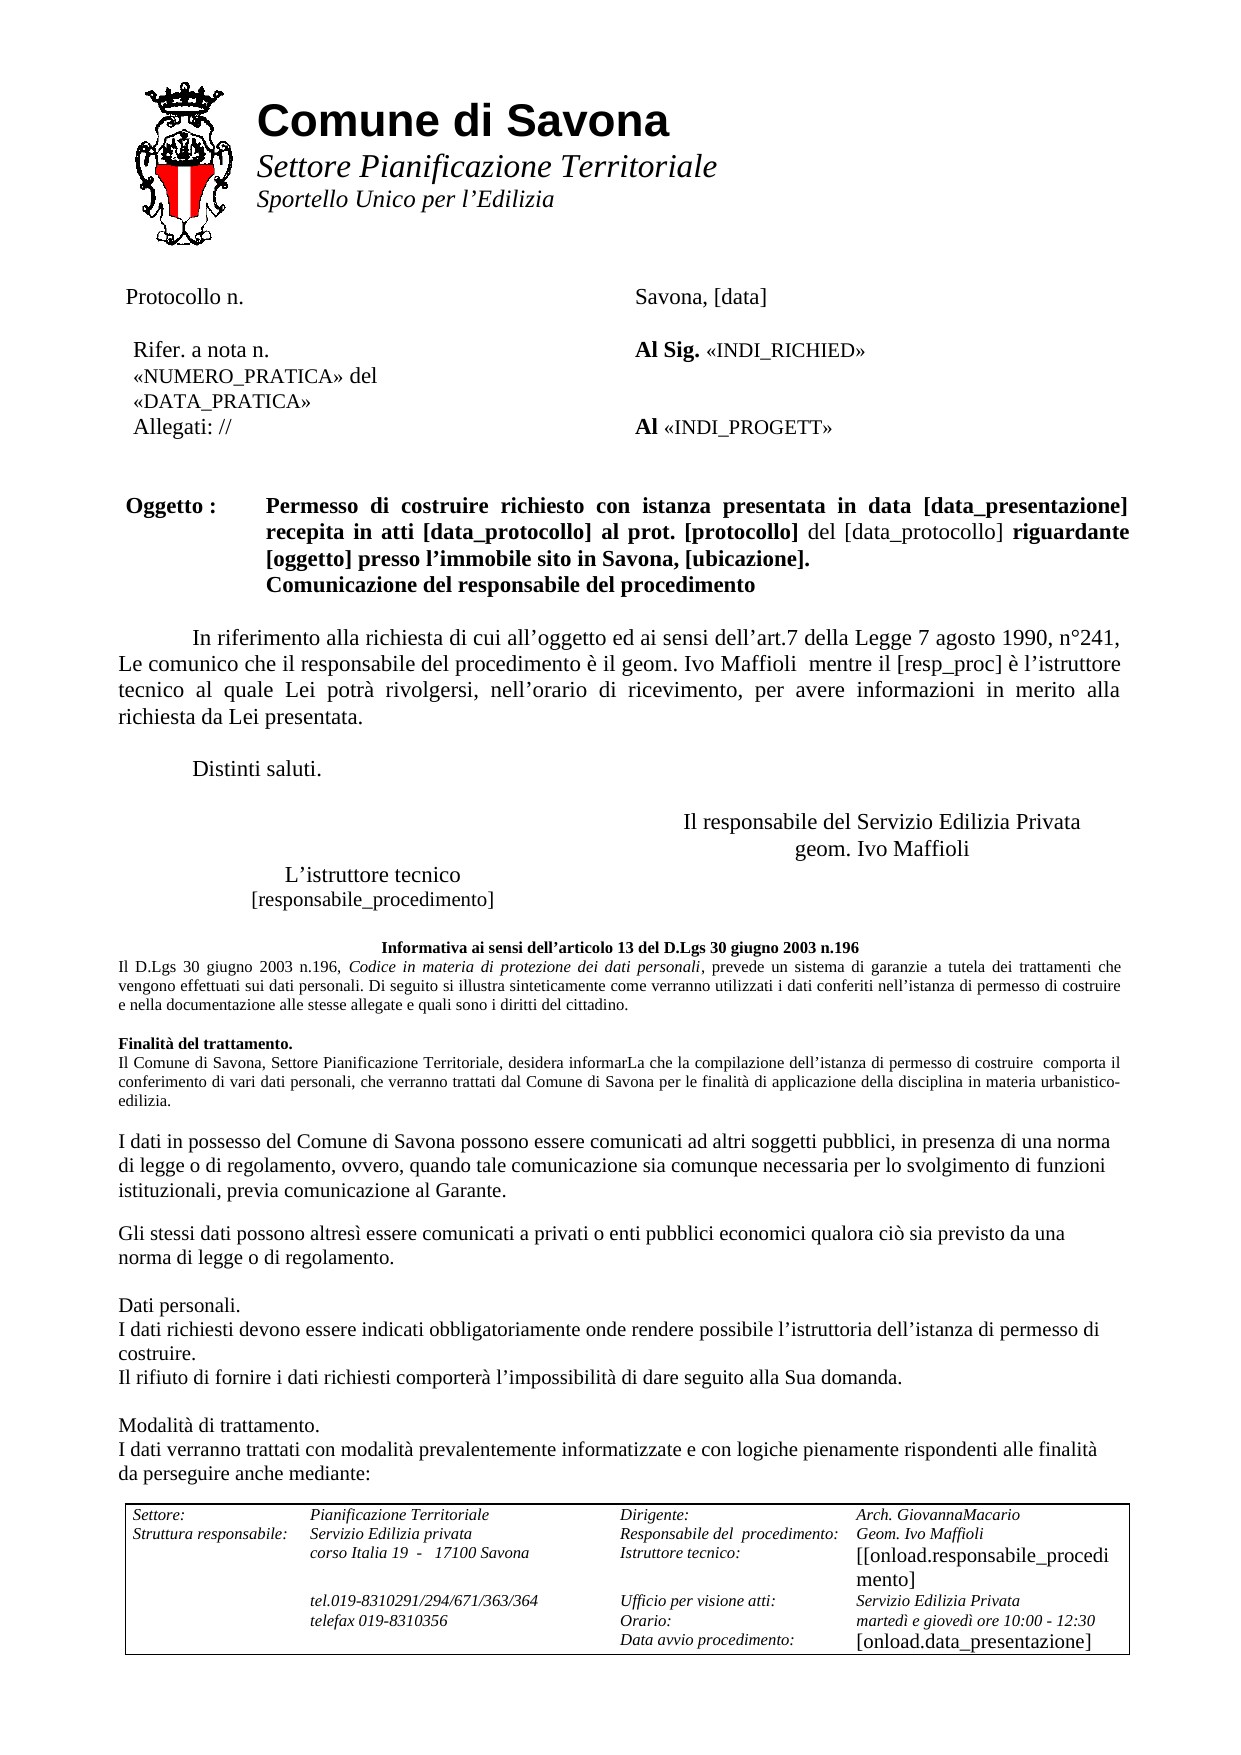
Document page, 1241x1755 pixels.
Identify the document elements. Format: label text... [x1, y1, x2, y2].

table_cell [485, 413, 628, 466]
table_header [118, 808, 627, 861]
text Modalità di trattamento. [118, 1413, 1122, 1437]
text Distinti saluti. [118, 756, 1122, 782]
table_header Protocollo n. [118, 284, 627, 310]
table_cell [628, 861, 1137, 911]
text I dati in possesso del Comune di Savona possono essere comunicati ad altri soggetti pubblici, in presenza di una norma di legge o di regolamento, ovvero, quando tale comunicazione sia comunque necessaria per lo svolgimento di funzioni istituzionali, previa comunicazione al Garante. [118, 1129, 1122, 1202]
table_header Oggetto : [118, 492, 258, 597]
text I dati verranno trattati con modalità prevalentemente informatizzate e con logiche pienamente rispondenti alle finalità da perseguire anche mediante: [118, 1437, 1122, 1485]
table_cell Al «INDI_PROGETT» [628, 413, 1144, 466]
table_header Savona, [data] [628, 284, 1137, 310]
text Il Comune di Savona, Settore Pianificazione Territoriale, desidera informarLa che la compilazione dell’istanza di permesso di costruire comporta il conferimento di vari dati personali, che verranno trattati dal Comune di Savona per le finalità di applicazione della disciplina in materia urbanistico-edilizia. [118, 1053, 1122, 1110]
table_header Il responsabile del Servizio Edilizia Privata geom. Ivo Maffioli [628, 808, 1137, 861]
text Dati personali. [118, 1293, 1122, 1317]
table_header Rifer. a nota n. «NUMERO_PRATICA» del «DATA_PRATICA» [126, 336, 484, 413]
text In riferimento alla richiesta di cui all’oggetto ed ai sensi dell’art.7 della Legge 7 agosto 1990, n°241, Le comunico che il responsabile del procedimento è il geom. Ivo Maffioli mentre il [resp_proc] è l’istruttore tecnico al quale Lei potrà rivolgersi, nell’orario di ricevimento, per avere informazioni in merito alla richiesta da Lei presentata. [118, 624, 1122, 729]
text I dati richiesti devono essere indicati obbligatoriamente onde rendere possibile l’istruttoria dell’istanza di permesso di costruire. [118, 1317, 1122, 1365]
table_header Al Sig. «INDI_RICHIED» [628, 336, 1144, 413]
text Il D.Lgs 30 giugno 2003 n.196, Codice in materia di protezione dei dati personali, prevede un sistema di garanzie a tutela dei trattamenti che vengono effettuati sui dati personali. Di seguito si illustra sinteticamente come verranno utilizzati i dati conferiti nell’istanza di permesso di costruire e nella documentazione alle stesse allegate e quali sono i diritti del cittadino. [118, 957, 1122, 1014]
subtitle Informativa ai sensi dell’articolo 13 del D.Lgs 30 giugno 2003 n.196 [118, 938, 1122, 957]
text Gli stessi dati possono altresì essere comunicati a privati o enti pubblici economici qualora ciò sia previsto da una norma di legge o di regolamento. [118, 1221, 1122, 1269]
text Il rifiuto di fornire i dati richiesti comporterà l’impossibilità di dare seguito alla Sua domanda. [118, 1365, 1122, 1389]
text Finalità del trattamento. [118, 1033, 1122, 1053]
table_header Permesso di costruire richiesto con istanza presentata in data [data_presentazione] recepita in atti [data_protocollo] al prot. [protocollo] del [data_protocollo] riguardante [oggetto] presso l’immobile sito in Savona, [ubicazione]. Comunicazione del responsabile del procedimento [258, 492, 1137, 597]
table_cell L’istruttore tecnico [responsabile_procedimento] [118, 861, 627, 911]
table_cell Allegati: // [126, 413, 484, 466]
table_header [485, 336, 628, 413]
